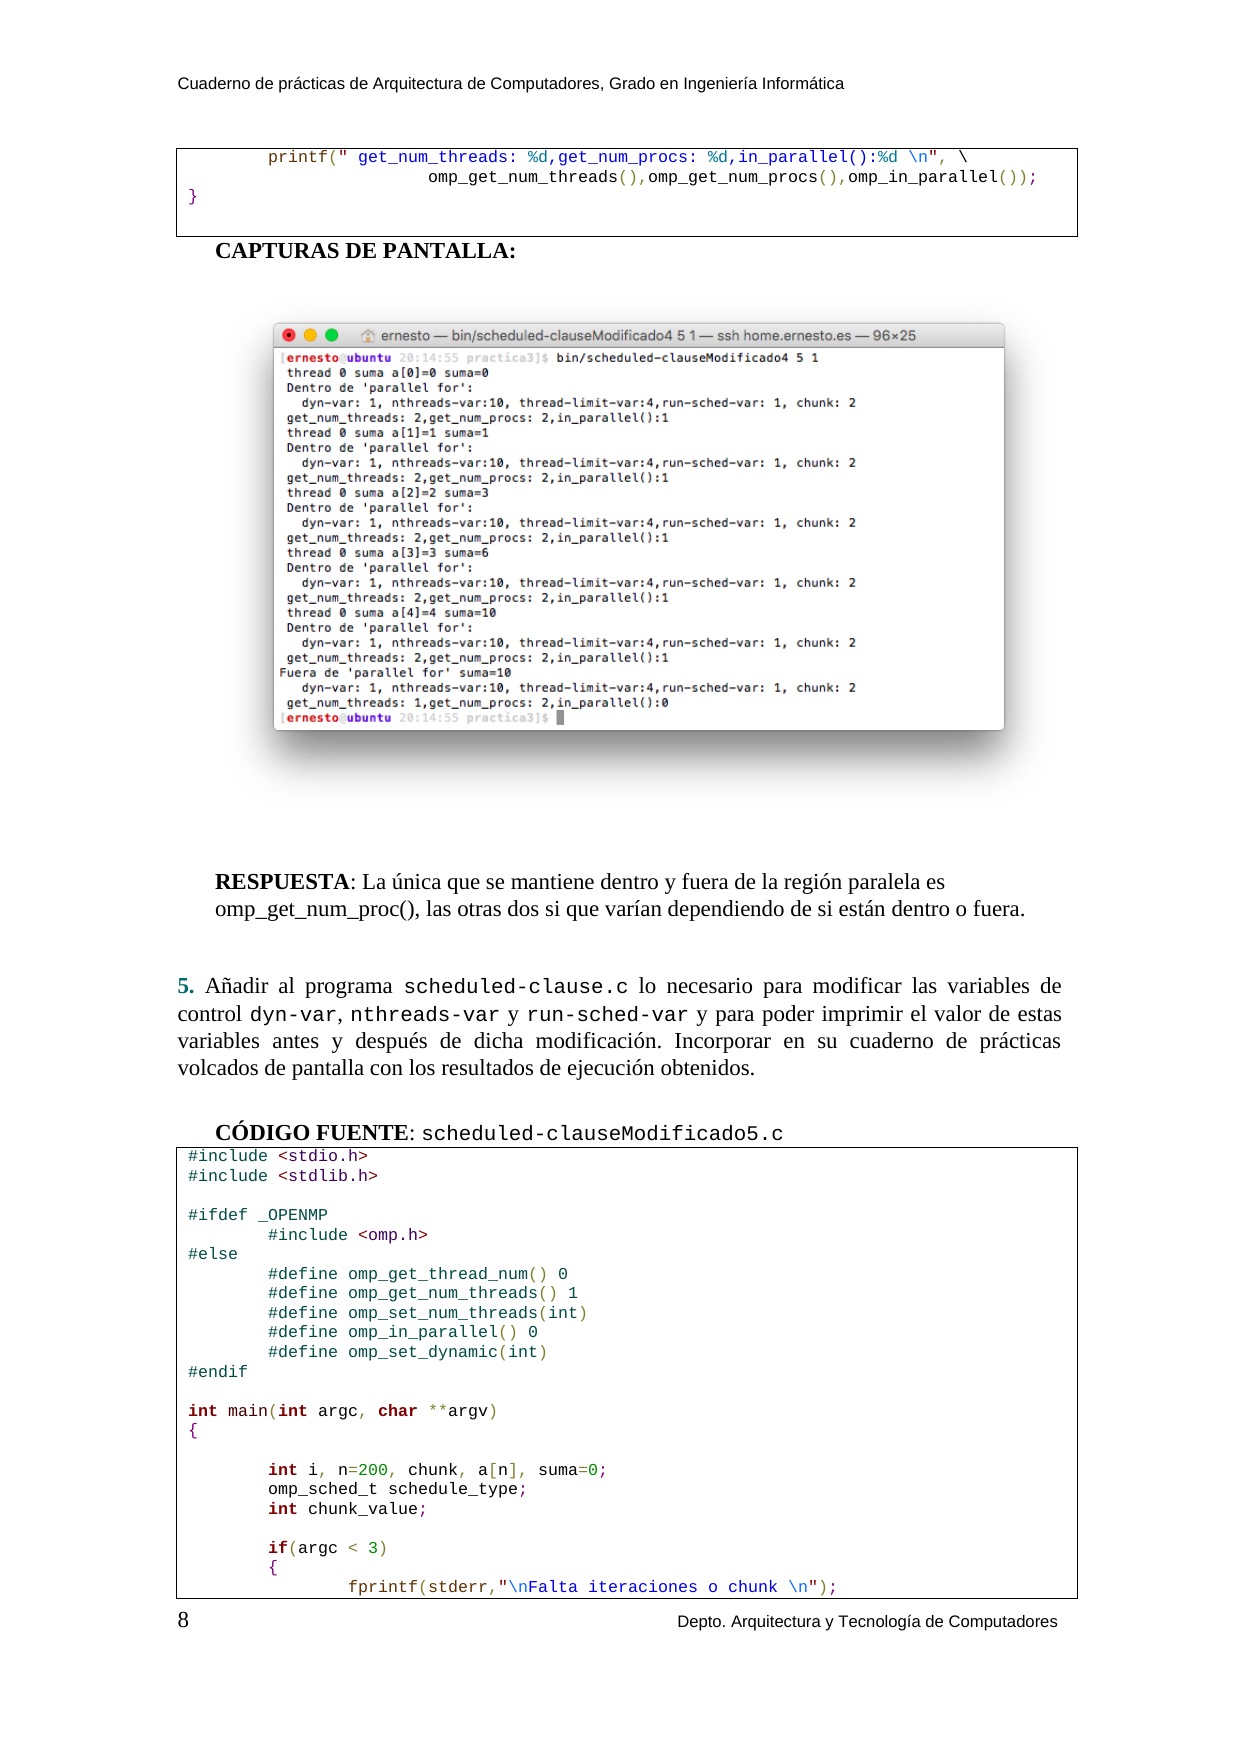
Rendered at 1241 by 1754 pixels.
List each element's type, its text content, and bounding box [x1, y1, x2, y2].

text CAPTURAS DE PANTALLA: [215, 237, 1063, 264]
table_header printf(" get_num_threads: %d,get_num_procs: %d,in_parallel():%d \n", \ omp_get_num_threads(),omp_get_num_procs(),omp_in_parallel()); } [177, 149, 1077, 236]
text CÓDIGO FUENTE: scheduled-clauseModificado5.c [215, 1119, 1063, 1147]
table_header #include <stdio.h> #include <stdlib.h> #ifdef _OPENMP #include <omp.h> #else #define omp_get_thread_num() 0 #define omp_get_num_threads() 1 #define omp_set_num_threads(int) #define omp_in_parallel() 0 #define omp_set_dynamic(int) #endif int main(int argc, char **argv) { int i, n=200, chunk, a[n], suma=0; omp_sched_t schedule_type; int chunk_value; if(argc < 3) { fprintf(stderr,"\nFalta iteraciones o chunk \n"); [177, 1148, 1077, 1597]
list 5. Añadir al programa scheduled-clause.c lo necesario para modificar las variables de control dyn-var, nthreads-var y run-sched-var y para poder imprimir el valor de estas variables antes y después de dicha modificación. Incorporar en su cuaderno de prácticas volcados de pantalla con los resultados de ejecución obtenidos. [177, 972, 1063, 1080]
picture [878, 151, 888, 162]
text RESPUESTA: La única que se mantiene dentro y fuera de la región paralela es omp_get_num_proc(), las otras dos si que varían dependiendo de si están dentro o fuera. [215, 868, 1063, 921]
picture [708, 151, 718, 162]
picture [528, 151, 538, 162]
picture [214, 290, 1063, 816]
